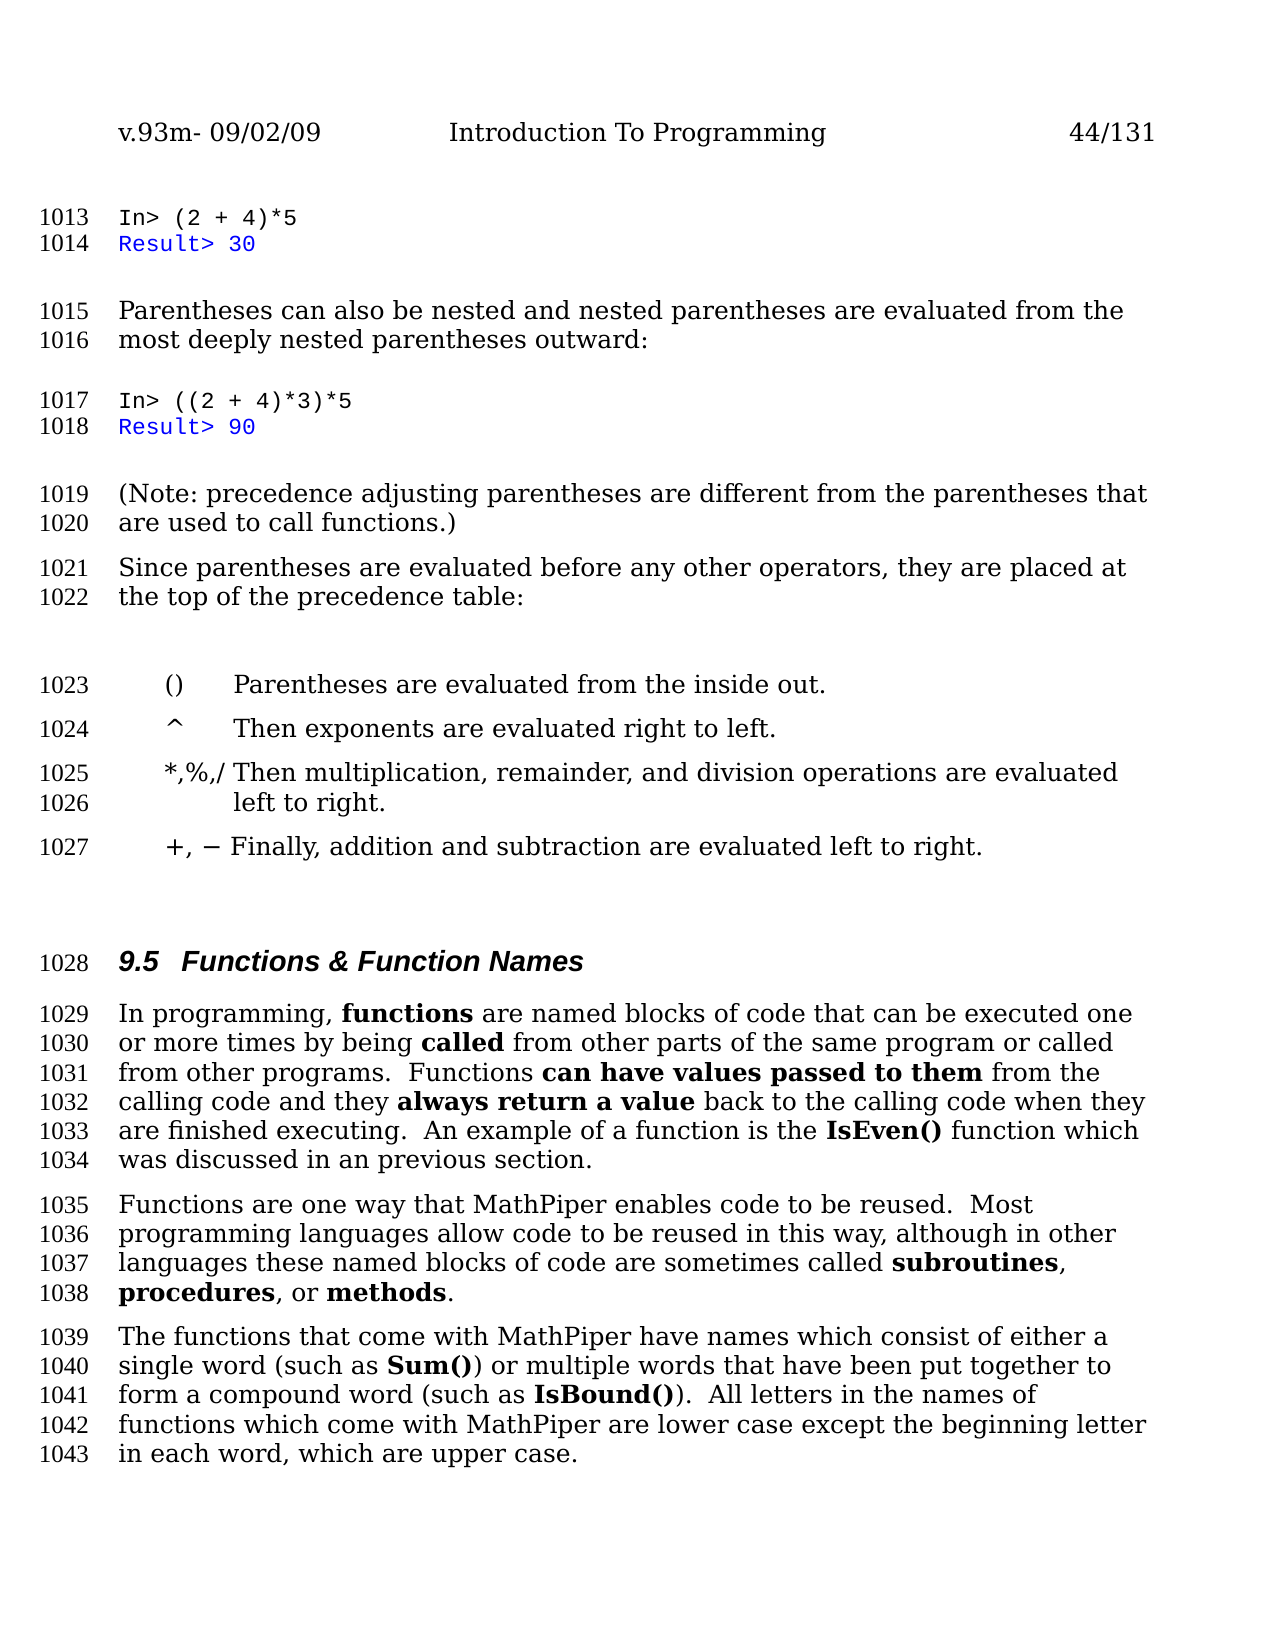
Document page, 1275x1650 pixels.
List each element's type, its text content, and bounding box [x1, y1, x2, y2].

text (Note: precedence adjusting parentheses are different from the parentheses that are used to call functions.) [118, 479, 1157, 538]
text () Parentheses are evaluated from the inside out. [164, 670, 1157, 699]
text Parentheses can also be nested and nested parentheses are evaluated from the most deeply nested parentheses outward: [118, 296, 1157, 354]
text In programming, functions are named blocks of code that can be executed one or more times by being called from other parts of the same program or called from other programs. Functions can have values passed to them from the calling code and they always return a value back to the calling code when they are finished executing. An example of a function is the IsEven() function which was discussed in an previous section. [118, 999, 1157, 1175]
text ^ Then exponents are evaluated right to left. [164, 714, 1157, 744]
text +, − Finally, addition and subtraction are evaluated left to right. [164, 832, 1157, 861]
text Result> 90 [118, 415, 1157, 441]
text Since parentheses are evaluated before any other operators, they are placed at the top of the precedence table: [118, 553, 1157, 611]
text In> ((2 + 4)*3)*5 [118, 389, 1157, 415]
text Functions are one way that MathPiper enables code to be reused. Most programming languages allow code to be reused in this way, although in other languages these named blocks of code are sometimes called subroutines, procedures, or methods. [118, 1190, 1157, 1307]
text Result> 30 [118, 232, 1157, 258]
text The functions that come with MathPiper have names which consist of either a single word (such as Sum()) or multiple words that have been put together to form a compound word (such as IsBound()). All letters in the names of functions which come with MathPiper are lower case except the beginning letter in each word, which are upper case. [118, 1322, 1157, 1468]
text In> (2 + 4)*5 [118, 206, 1157, 232]
text *,%,/ Then multiplication, remainder, and division operations are evaluated left to right. [164, 759, 1157, 817]
subtitle Functions & Function Names [118, 944, 1157, 978]
